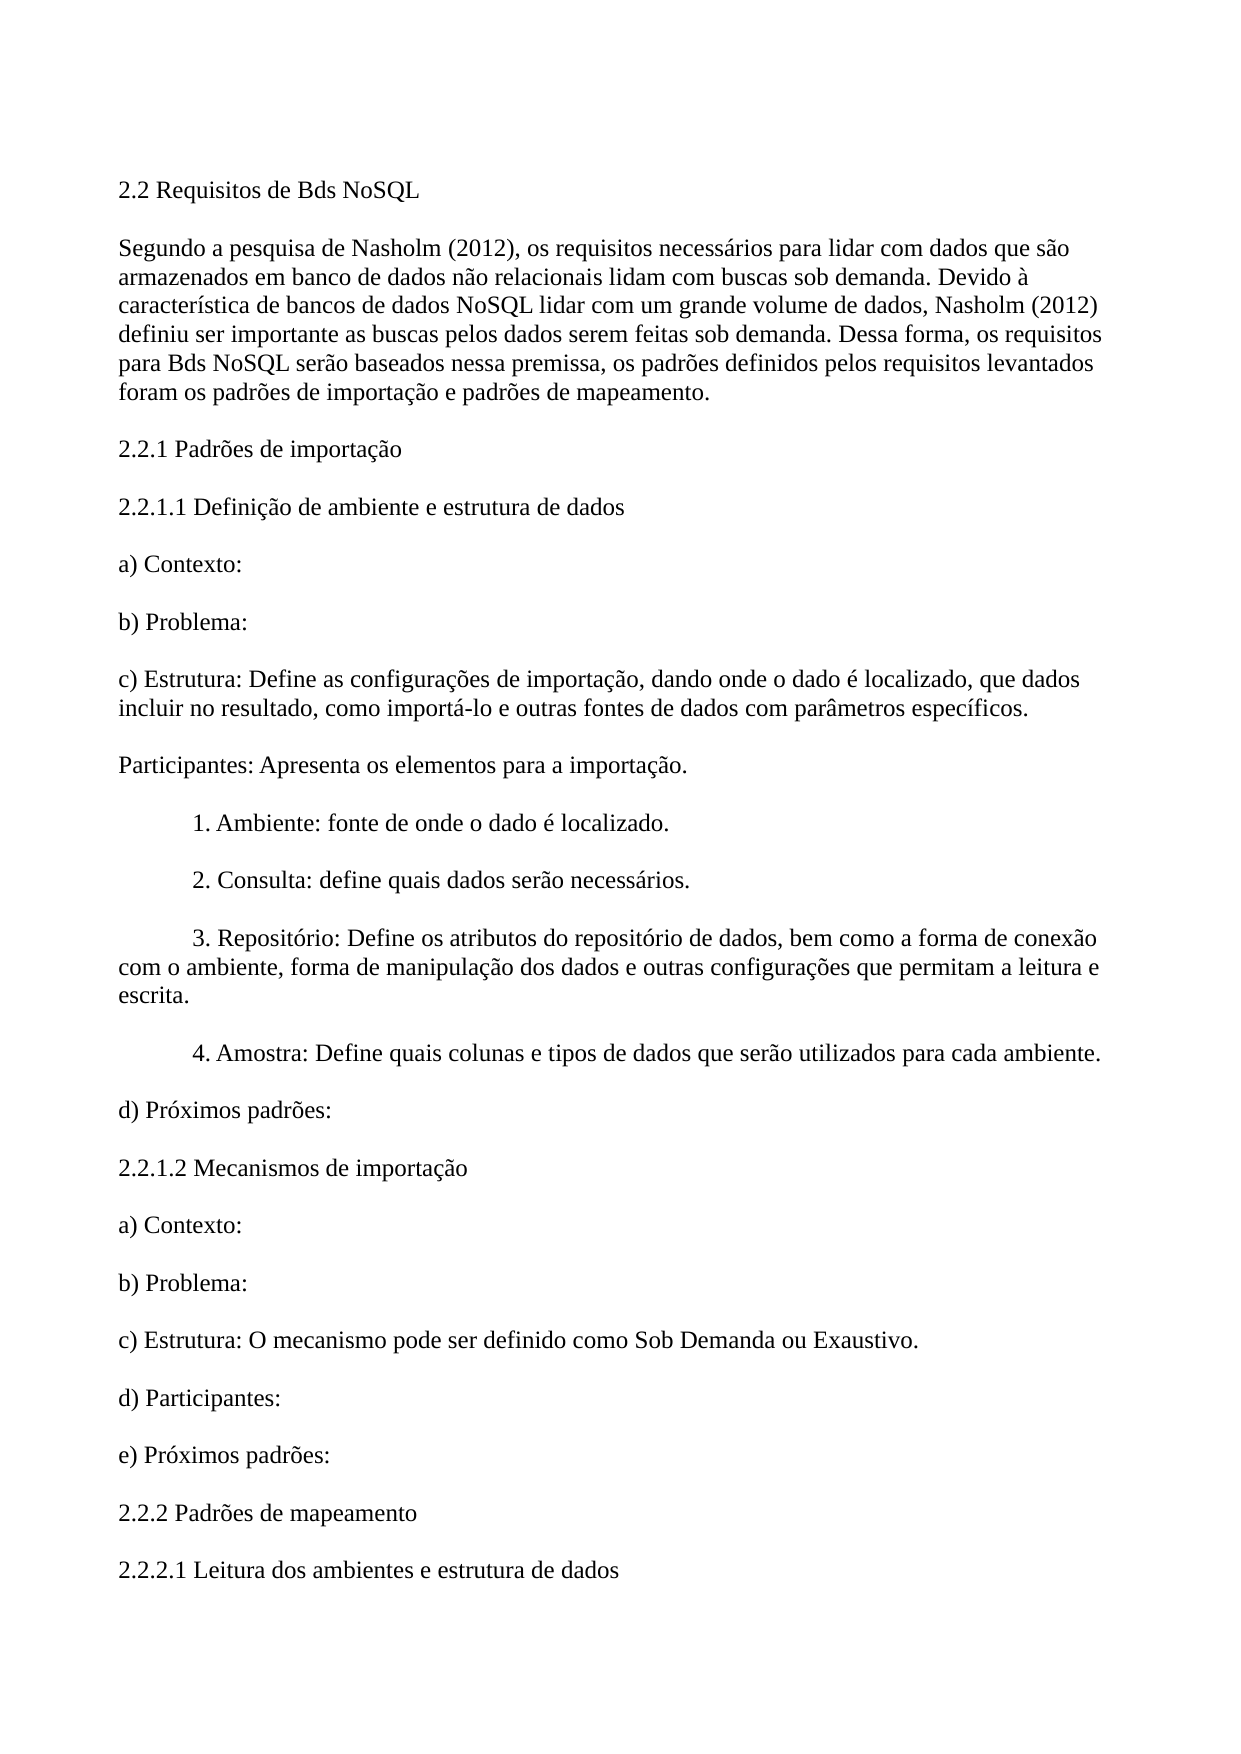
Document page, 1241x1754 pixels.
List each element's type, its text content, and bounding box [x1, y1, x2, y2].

text 2.2 Requisitos de Bds NoSQL [118, 176, 1122, 204]
text b) Problema: [118, 1268, 1122, 1297]
text c) Estrutura: O mecanismo pode ser definido como Sob Demanda ou Exaustivo. [118, 1326, 1122, 1354]
text d) Próximos padrões: [118, 1096, 1122, 1124]
text 4. Amostra: Define quais colunas e tipos de dados que serão utilizados para cada ambiente. [118, 1038, 1122, 1067]
text Participantes: Apresenta os elementos para a importação. [118, 751, 1122, 779]
text 2.2.1.1 Definição de ambiente e estrutura de dados [118, 492, 1122, 521]
text 2.2.1.2 Mecanismos de importação [118, 1153, 1122, 1182]
text 2.2.2.1 Leitura dos ambientes e estrutura de dados [118, 1556, 1122, 1584]
text d) Participantes: [118, 1383, 1122, 1412]
text e) Próximos padrões: [118, 1441, 1122, 1469]
text Segundo a pesquisa de Nasholm (2012), os requisitos necessários para lidar com dados que são armazenados em banco de dados não relacionais lidam com buscas sob demanda. Devido à característica de bancos de dados NoSQL lidar com um grande volume de dados, Nasholm (2012) definiu ser importante as buscas pelos dados serem feitas sob demanda. Dessa forma, os requisitos para Bds NoSQL serão baseados nessa premissa, os padrões definidos pelos requisitos levantados foram os padrões de importação e padrões de mapeamento. [118, 233, 1122, 406]
text a) Contexto: [118, 1211, 1122, 1239]
text 2.2.1 Padrões de importação [118, 434, 1122, 463]
text a) Contexto: [118, 549, 1122, 578]
text 2. Consulta: define quais dados serão necessários. [118, 866, 1122, 894]
text 2.2.2 Padrões de mapeamento [118, 1498, 1122, 1527]
text 3. Repositório: Define os atributos do repositório de dados, bem como a forma de conexão com o ambiente, forma de manipulação dos dados e outras configurações que permitam a leitura e escrita. [118, 923, 1122, 1009]
text 1. Ambiente: fonte de onde o dado é localizado. [118, 808, 1122, 837]
text b) Problema: [118, 607, 1122, 636]
text c) Estrutura: Define as configurações de importação, dando onde o dado é localizado, que dados incluir no resultado, como importá-lo e outras fontes de dados com parâmetros específicos. [118, 664, 1122, 722]
